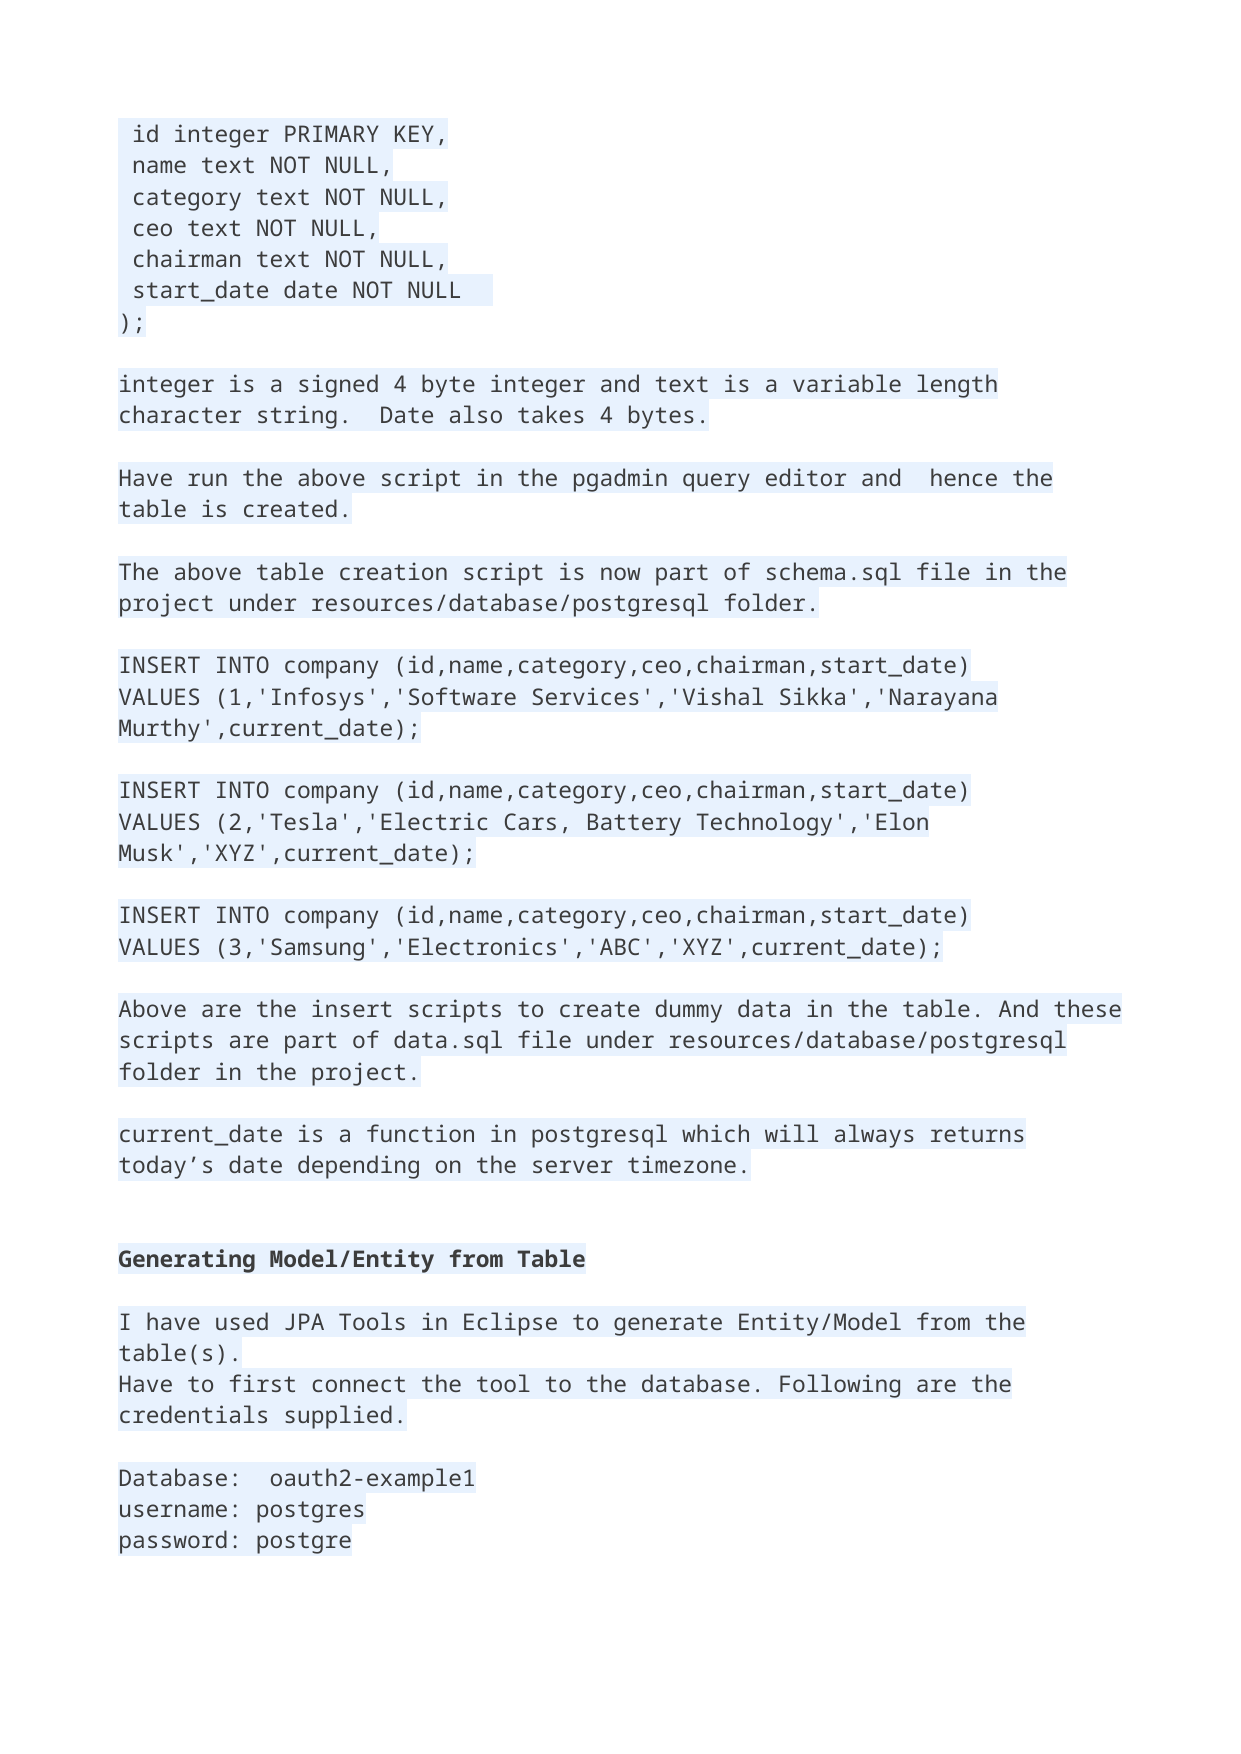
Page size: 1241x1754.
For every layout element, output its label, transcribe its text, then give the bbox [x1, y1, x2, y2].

text ); [118, 306, 1122, 337]
text Generating Model/Entity from Table [118, 1243, 1122, 1274]
text VALUES (1,'Infosys','Software Services','Vishal Sikka','Narayana Murthy',current_date); [118, 681, 1122, 743]
text username: postgres [118, 1493, 1122, 1524]
text name text NOT NULL, [118, 149, 1122, 181]
text chairman text NOT NULL, [118, 243, 1122, 274]
text current_date is a function in postgresql which will always returns today’s date depending on the server timezone. [118, 1118, 1122, 1181]
text VALUES (2,'Tesla','Electric Cars, Battery Technology','Elon Musk','XYZ',current_date); [118, 806, 1122, 868]
text Have run the above script in the pgadmin query editor and hence the table is created. [118, 462, 1122, 524]
text category text NOT NULL, [118, 181, 1122, 212]
text Above are the insert scripts to create dummy data in the table. And these scripts are part of data.sql file under resources/database/postgresql folder in the project. [118, 993, 1122, 1087]
text Have to first connect the tool to the database. Following are the credentials supplied. [118, 1368, 1122, 1431]
text INSERT INTO company (id,name,category,ceo,chairman,start_date) [118, 649, 1122, 681]
text id integer PRIMARY KEY, [118, 118, 1122, 149]
text Database: oauth2-example1 [118, 1462, 1122, 1493]
text integer is a signed 4 byte integer and text is a variable length character string. Date also takes 4 bytes. [118, 368, 1122, 431]
text The above table creation script is now part of schema.sql file in the project under resources/database/postgresql folder. [118, 556, 1122, 618]
text VALUES (3,'Samsung','Electronics','ABC','XYZ',current_date); [118, 931, 1122, 962]
text INSERT INTO company (id,name,category,ceo,chairman,start_date) [118, 899, 1122, 931]
text ceo text NOT NULL, [118, 212, 1122, 243]
text INSERT INTO company (id,name,category,ceo,chairman,start_date) [118, 774, 1122, 806]
text I have used JPA Tools in Eclipse to generate Entity/Model from the table(s). [118, 1306, 1122, 1368]
text password: postgre [118, 1524, 1122, 1556]
text start_date date NOT NULL [118, 274, 1122, 306]
